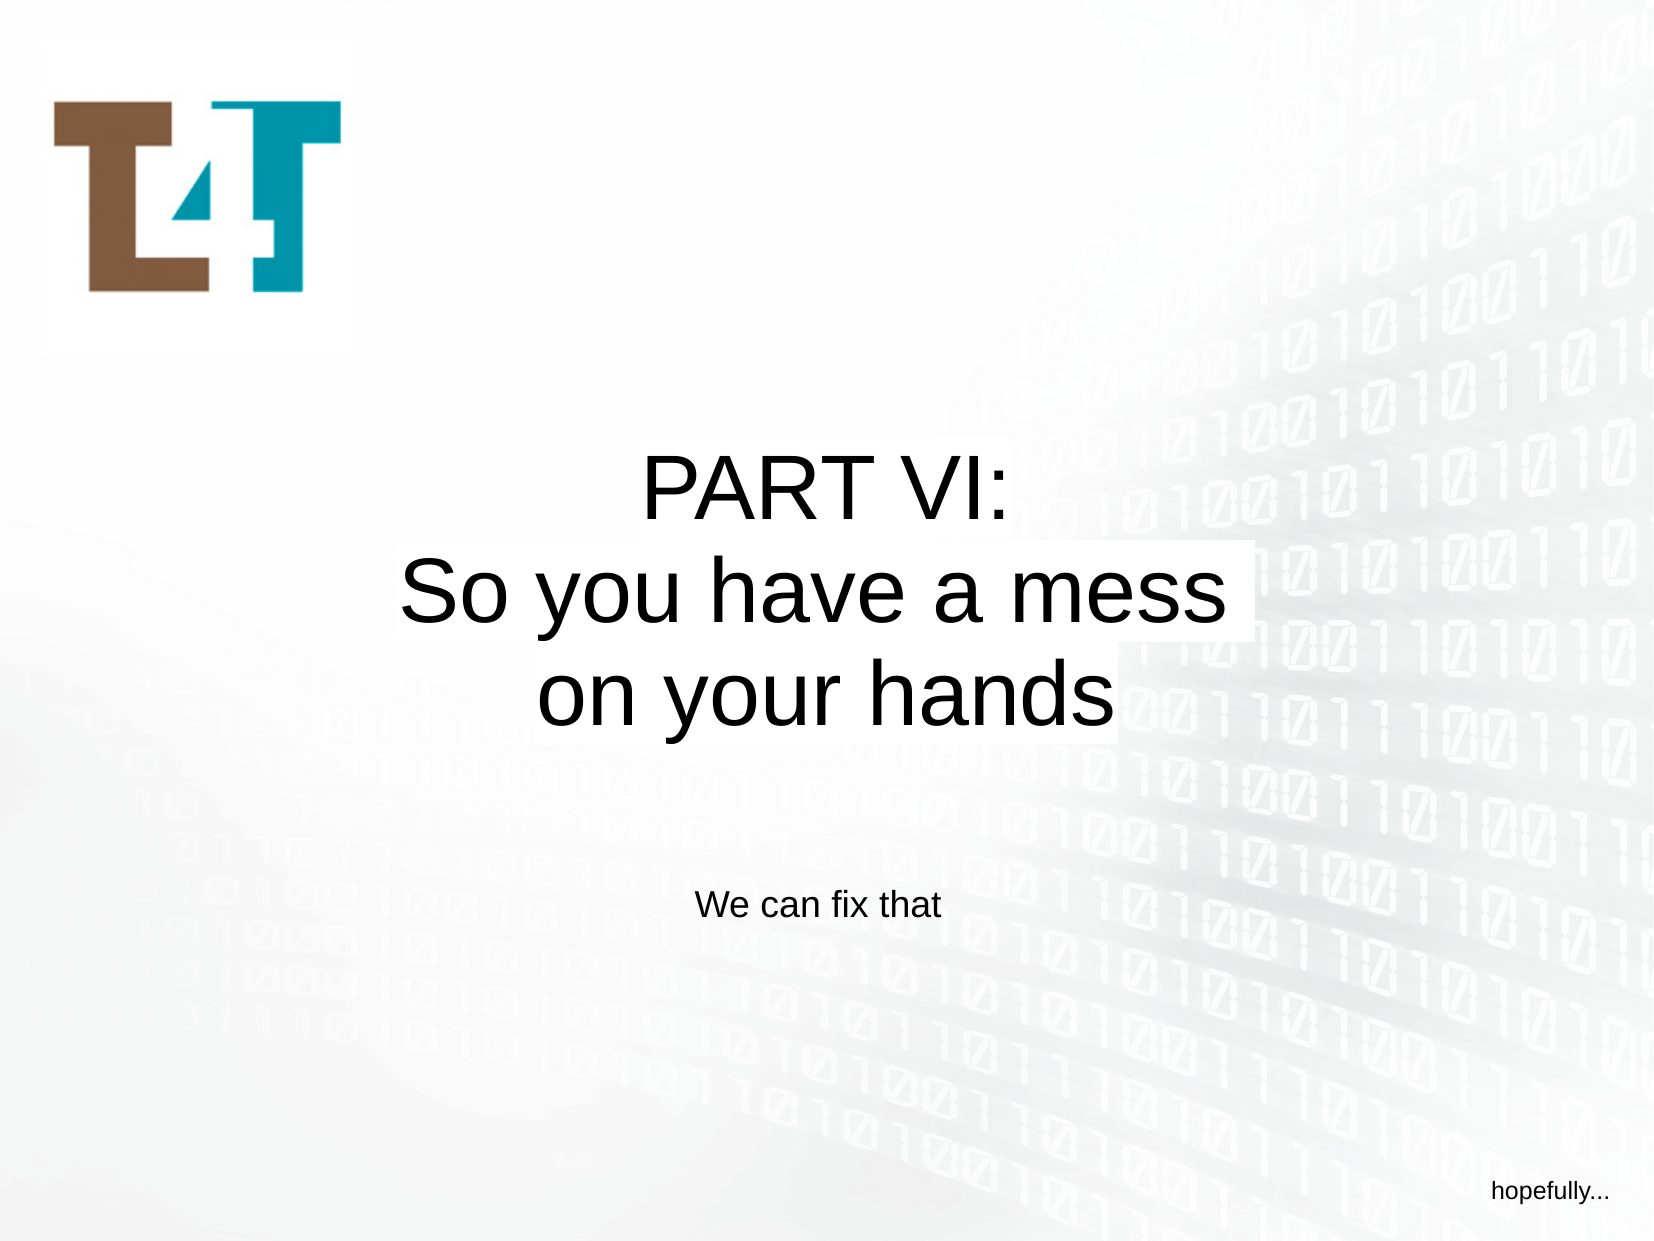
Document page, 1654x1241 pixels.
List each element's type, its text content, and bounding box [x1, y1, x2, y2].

text_box hopefully... [1476, 1169, 1654, 1227]
picture [0, 0, 1654, 1241]
title PART VI: So you have a mess on your hands [295, 437, 1359, 745]
text_box We can fix that [679, 876, 957, 934]
